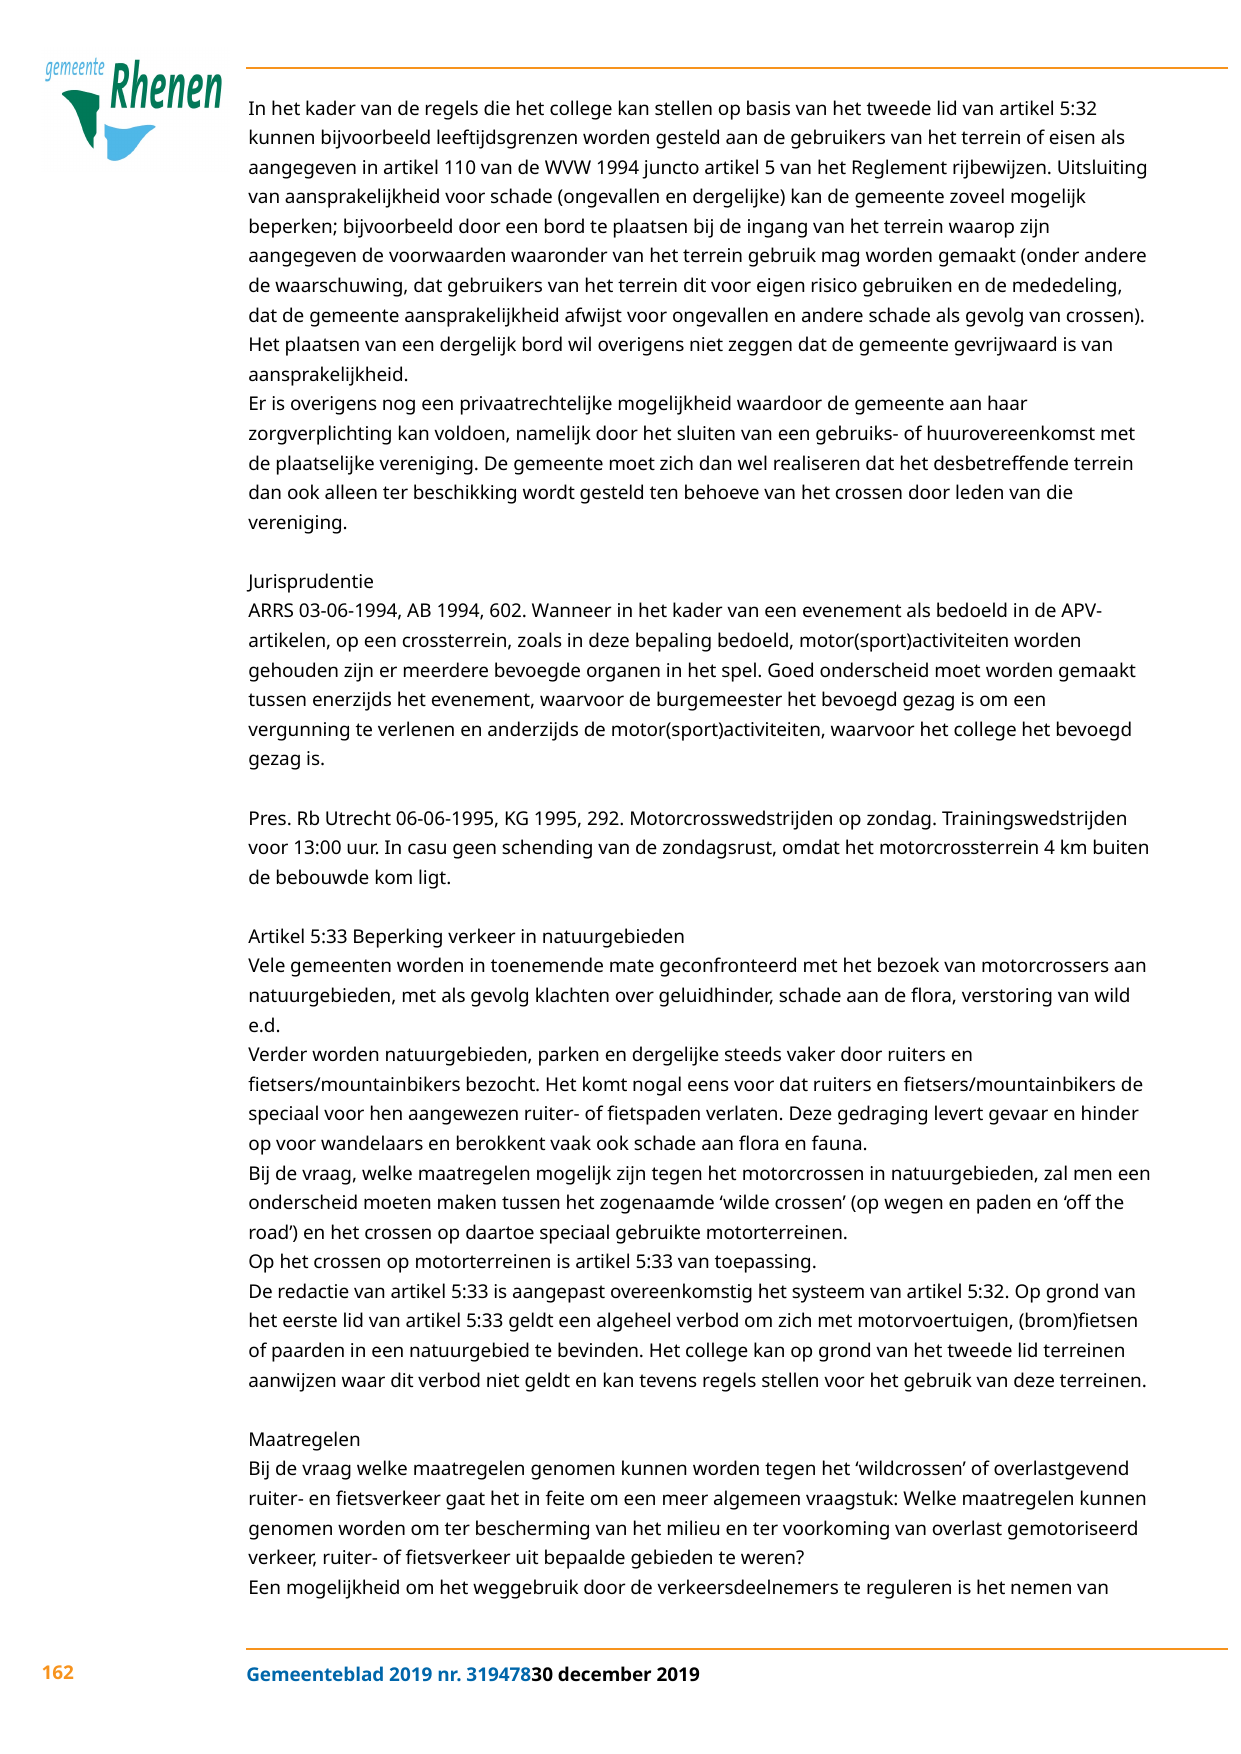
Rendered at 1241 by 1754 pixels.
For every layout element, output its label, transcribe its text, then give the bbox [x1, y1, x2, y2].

text Bij de vraag, welke maatregelen mogelijk zijn tegen het motorcrossen in natuurgebieden, zal men een onderscheid moeten maken tussen het zogenaamde ‘wilde crossen’ (op wegen en paden en ‘off the road’) en het crossen op daartoe speciaal gebruikte motorterreinen. [248, 1160, 1152, 1245]
text Verder worden natuurgebieden, parken en dergelijke steeds vaker door ruiters en fietsers/mountainbikers bezocht. Het komt nogal eens voor dat ruiters en fietsers/mountainbikers de speciaal voor hen aangewezen ruiter- of fietspaden verlaten. Deze gedraging levert gevaar en hinder op voor wandelaars en berokkent vaak ook schade aan flora en fauna. [248, 1041, 1152, 1156]
text Een mogelijkheid om het weggebruik door de verkeersdeelnemers te reguleren is het nemen van [248, 1574, 1152, 1600]
text Bij de vraag welke maatregelen genomen kunnen worden tegen het ‘wildcrossen’ of overlastgevend ruiter- en fietsverkeer gaat het in feite om een meer algemeen vraagstuk: Welke maatregelen kunnen genomen worden om ter bescherming van het milieu en ter voorkoming van overlast gemotoriseerd verkeer, ruiter- of fietsverkeer uit bepaalde gebieden te weren? [248, 1456, 1152, 1570]
picture [41, 47, 231, 172]
text Jurisprudentie [248, 568, 1152, 594]
text De redactie van artikel 5:33 is aangepast overeenkomstig het systeem van artikel 5:32. Op grond van het eerste lid van artikel 5:33 geldt een algeheel verbod om zich met motorvoertuigen, (brom)fietsen of paarden in een natuurgebied te bevinden. Het college kan op grond van het tweede lid terreinen aanwijzen waar dit verbod niet geldt en kan tevens regels stellen voor het gebruik van deze terreinen. [248, 1278, 1152, 1393]
text Op het crossen op motorterreinen is artikel 5:33 van toepassing. [248, 1248, 1152, 1274]
text Vele gemeenten worden in toenemende mate geconfronteerd met het bezoek van motorcrossers aan natuurgebieden, met als gevolg klachten over geluidhinder, schade aan de flora, verstoring van wild e.d. [248, 953, 1152, 1038]
text Artikel 5:33 Beperking verkeer in natuurgebieden [248, 923, 1152, 949]
text ARRS 03-06-1994, AB 1994, 602. Wanneer in het kader van een evenement als bedoeld in de APV-artikelen, op een crossterrein, zoals in deze bepaling bedoeld, motor(sport)activiteiten worden gehouden zijn er meerdere bevoegde organen in het spel. Goed onderscheid moet worden gemaakt tussen enerzijds het evenement, waarvoor de burgemeester het bevoegd gezag is om een vergunning te verlenen en anderzijds de motor(sport)activiteiten, waarvoor het college het bevoegd gezag is. [248, 598, 1152, 771]
text Maatregelen [248, 1426, 1152, 1452]
text Pres. Rb Utrecht 06-06-1995, KG 1995, 292. Motorcrosswedstrijden op zondag. Trainingswedstrijden voor 13:00 uur. In casu geen schending van de zondagsrust, omdat het motorcrossterrein 4 km buiten de bebouwde kom ligt. [248, 805, 1152, 890]
text Er is overigens nog een privaatrechtelijke mogelijkheid waardoor de gemeente aan haar zorgverplichting kan voldoen, namelijk door het sluiten van een gebruiks- of huurovereenkomst met de plaatselijke vereniging. De gemeente moet zich dan wel realiseren dat het desbetreffende terrein dan ook alleen ter beschikking wordt gesteld ten behoeve van het crossen door leden van die vereniging. [248, 391, 1152, 535]
text In het kader van de regels die het college kan stellen op basis van het tweede lid van artikel 5:32 kunnen bijvoorbeeld leeftijdsgrenzen worden gesteld aan de gebruikers van het terrein of eisen als aangegeven in artikel 110 van de WVW 1994 juncto artikel 5 van het Reglement rijbewijzen. Uitsluiting van aansprakelijkheid voor schade (ongevallen en dergelijke) kan de gemeente zoveel mogelijk beperken; bijvoorbeeld door een bord te plaatsen bij de ingang van het terrein waarop zijn aangegeven de voorwaarden waaronder van het terrein gebruik mag worden gemaakt (onder andere de waarschuwing, dat gebruikers van het terrein dit voor eigen risico gebruiken en de mededeling, dat de gemeente aansprakelijkheid afwijst voor ongevallen en andere schade als gevolg van crossen). Het plaatsen van een dergelijk bord wil overigens niet zeggen dat de gemeente gevrijwaard is van aansprakelijkheid. [248, 95, 1152, 387]
